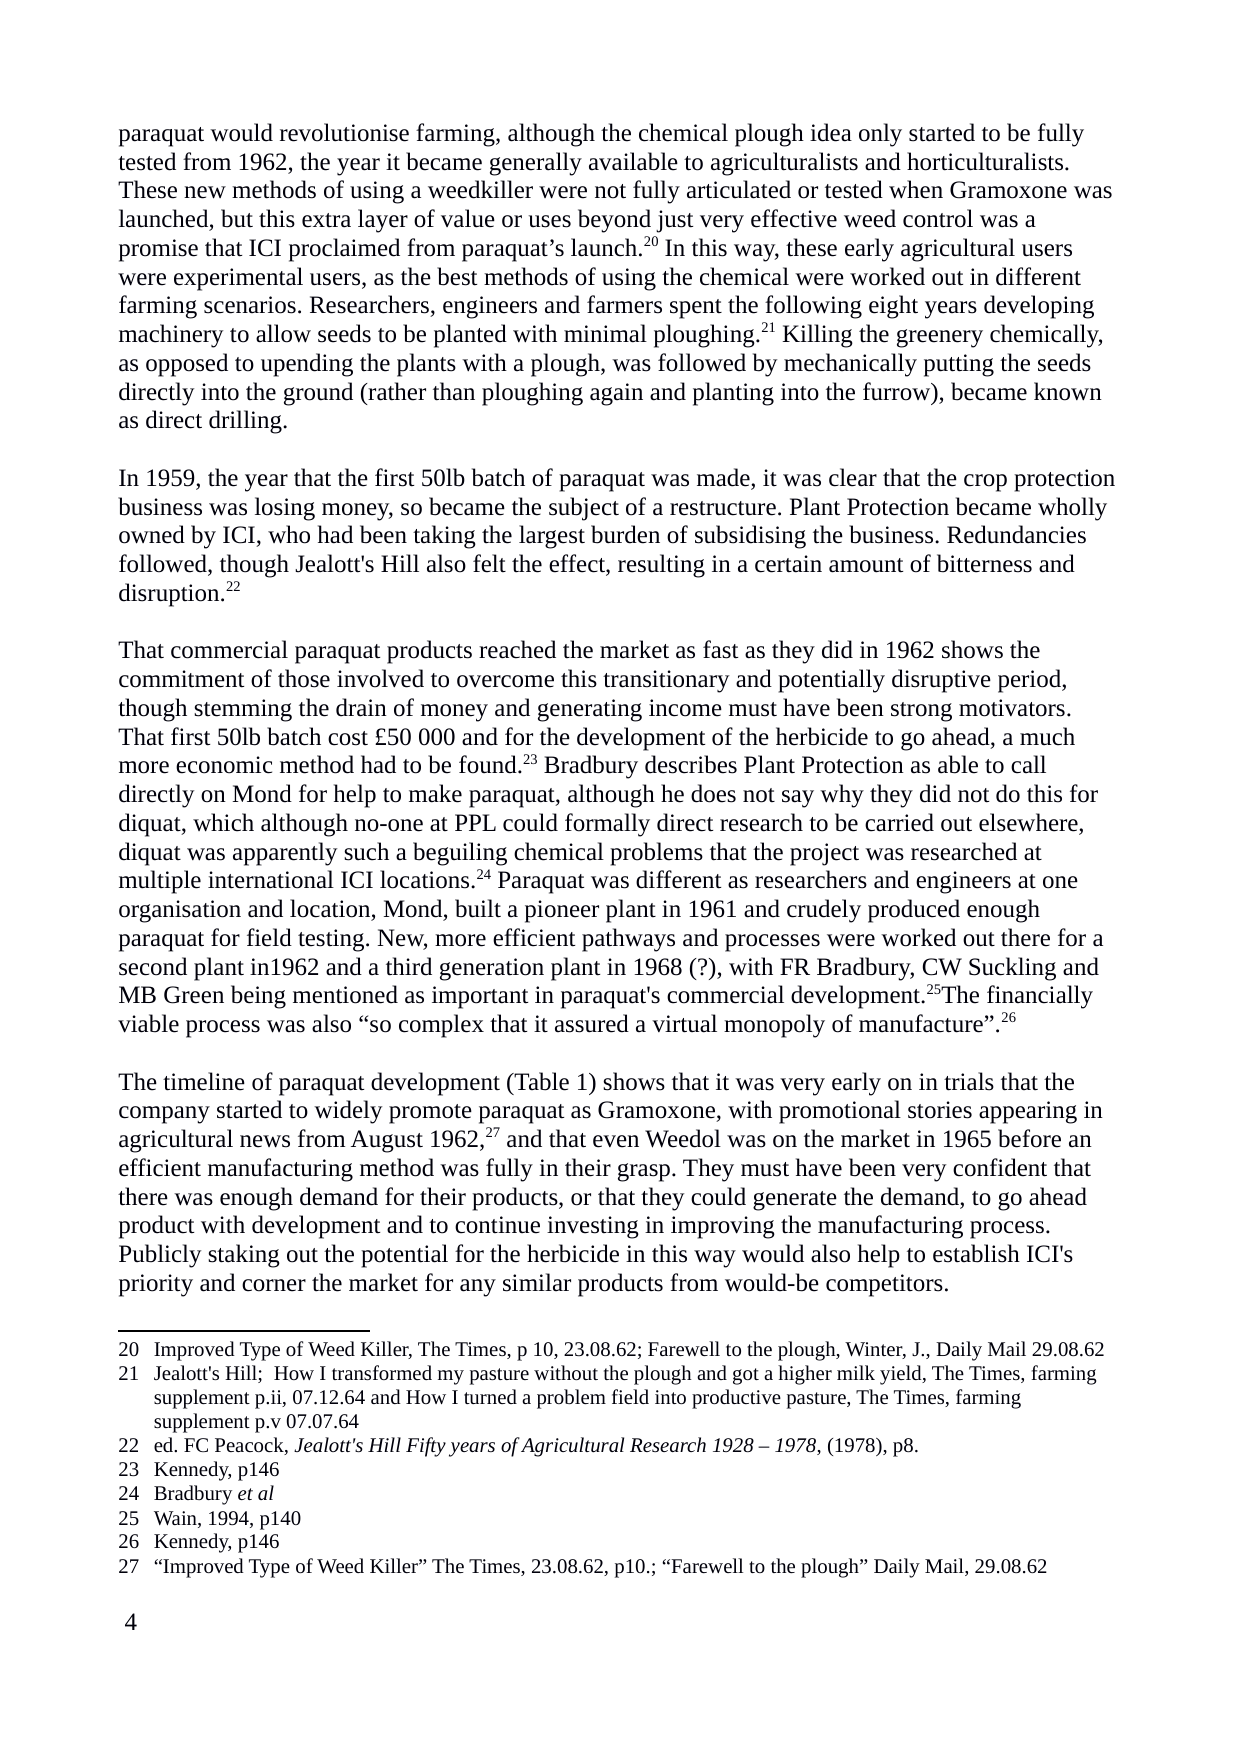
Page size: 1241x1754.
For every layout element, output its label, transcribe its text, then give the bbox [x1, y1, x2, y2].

text Wain, 1994, p140 [118, 1505, 1122, 1529]
text paraquat would revolutionise farming, although the chemical plough idea only started to be fully tested from 1962, the year it became generally available to agriculturalists and horticulturalists. These new methods of using a weedkiller were not fully articulated or tested when Gramoxone was launched, but this extra layer of value or uses beyond just very effective weed control was a promise that ICI proclaimed from paraquat’s launch. In this way, these early agricultural users were experimental users, as the best methods of using the chemical were worked out in different farming scenarios. Researchers, engineers and farmers spent the following eight years developing machinery to allow seeds to be planted with minimal ploughing. Killing the greenery chemically, as opposed to upending the plants with a plough, was followed by mechanically putting the seeds directly into the ground (rather than ploughing again and planting into the furrow), became known as direct drilling. [118, 118, 1122, 434]
text In 1959, the year that the first 50lb batch of paraquat was made, it was clear that the crop protection business was losing money, so became the subject of a restructure. Plant Protection became wholly owned by ICI, who had been taking the largest burden of subsidising the business. Redundancies followed, though Jealott's Hill also felt the effect, resulting in a certain amount of bitterness and disruption. [118, 463, 1122, 607]
text The timeline of paraquat development (Table 1) shows that it was very early on in trials that the company started to widely promote paraquat as Gramoxone, with promotional stories appearing in agricultural news from August 1962, and that even Weedol was on the market in 1965 before an efficient manufacturing method was fully in their grasp. They must have been very confident that there was enough demand for their products, or that they could generate the demand, to go ahead product with development and to continue investing in improving the manufacturing process. Publicly staking out the potential for the herbicide in this way would also help to establish ICI's priority and corner the market for any similar products from would-be competitors. [118, 1067, 1122, 1297]
text That commercial paraquat products reached the market as fast as they did in 1962 shows the commitment of those involved to overcome this transitionary and potentially disruptive period, though stemming the drain of money and generating income must have been strong motivators. That first 50lb batch cost £50 000 and for the development of the herbicide to go ahead, a much more economic method had to be found. Bradbury describes Plant Protection as able to call directly on Mond for help to make paraquat, although he does not say why they did not do this for diquat, which although no-one at PPL could formally direct research to be carried out elsewhere, diquat was apparently such a beguiling chemical problems that the project was researched at multiple international ICI locations. Paraquat was different as researchers and engineers at one organisation and location, Mond, built a pioneer plant in 1961 and crudely produced enough paraquat for field testing. New, more efficient pathways and processes were worked out there for a second plant in1962 and a third generation plant in 1968 (?), with FR Bradbury, CW Suckling and MB Green being mentioned as important in paraquat's commercial development.The financially viable process was also “so complex that it assured a virtual monopoly of manufacture”. [118, 636, 1122, 1038]
text “Improved Type of Weed Killer” The Times, 23.08.62, p10.; “Farewell to the plough” Daily Mail, 29.08.62 [118, 1553, 1122, 1578]
text Bradbury et al [118, 1481, 1122, 1505]
text Kennedy, p146 [118, 1529, 1122, 1553]
text ed. FC Peacock, Jealott's Hill Fifty years of Agricultural Research 1928 – 1978, (1978), p8. [118, 1433, 1122, 1457]
text Kennedy, p146 [118, 1457, 1122, 1481]
text Jealott's Hill; How I transformed my pasture without the plough and got a higher milk yield, The Times, farming supplement p.ii, 07.12.64 and How I turned a problem field into productive pasture, The Times, farming supplement p.v 07.07.64 [118, 1361, 1122, 1433]
text Improved Type of Weed Killer, The Times, p 10, 23.08.62; Farewell to the plough, Winter, J., Daily Mail 29.08.62 [118, 1337, 1122, 1361]
